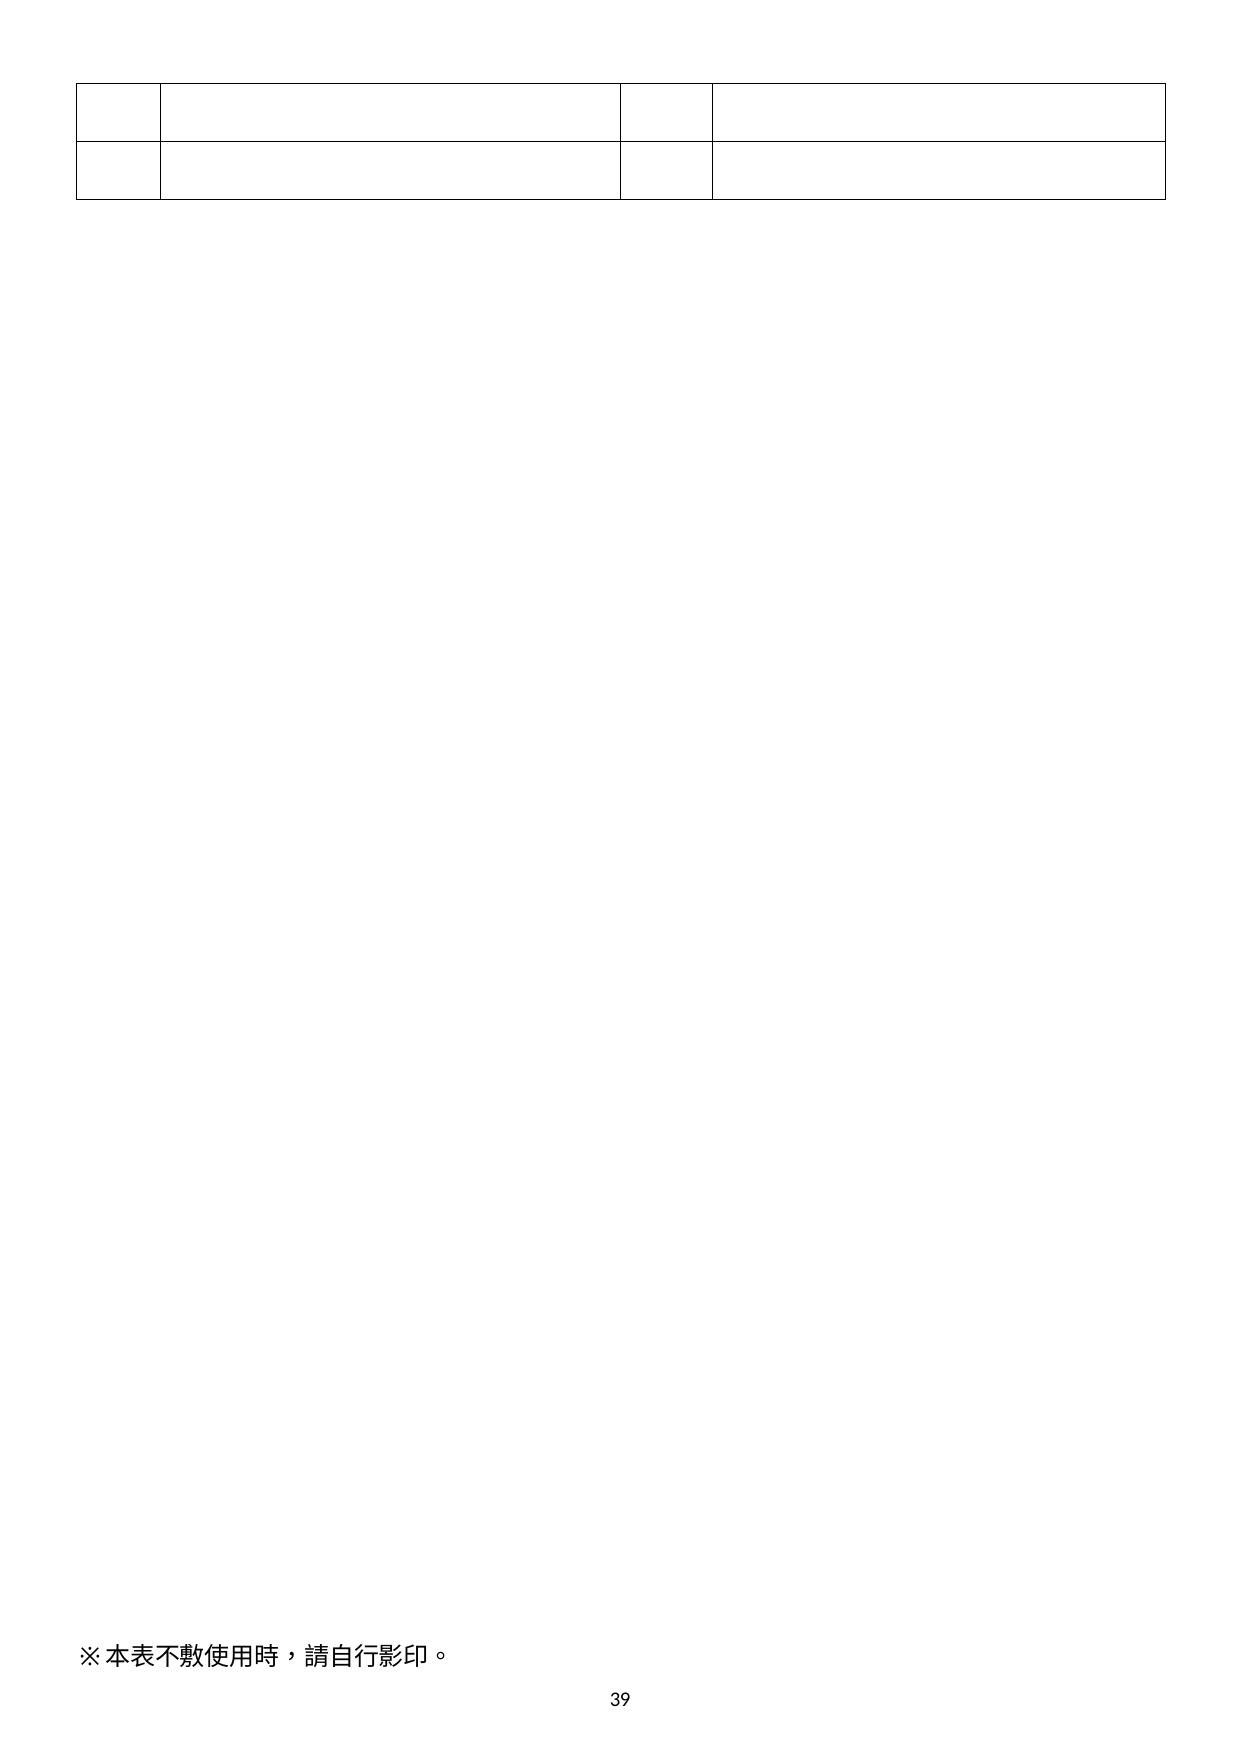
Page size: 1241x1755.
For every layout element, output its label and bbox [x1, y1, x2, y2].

table_cell [77, 142, 160, 199]
table_cell [161, 142, 620, 199]
table_cell [621, 142, 712, 199]
table_cell [161, 84, 620, 141]
table_cell [77, 84, 160, 141]
table_cell [713, 84, 1165, 141]
table_cell [621, 84, 712, 141]
table_cell [713, 142, 1165, 199]
